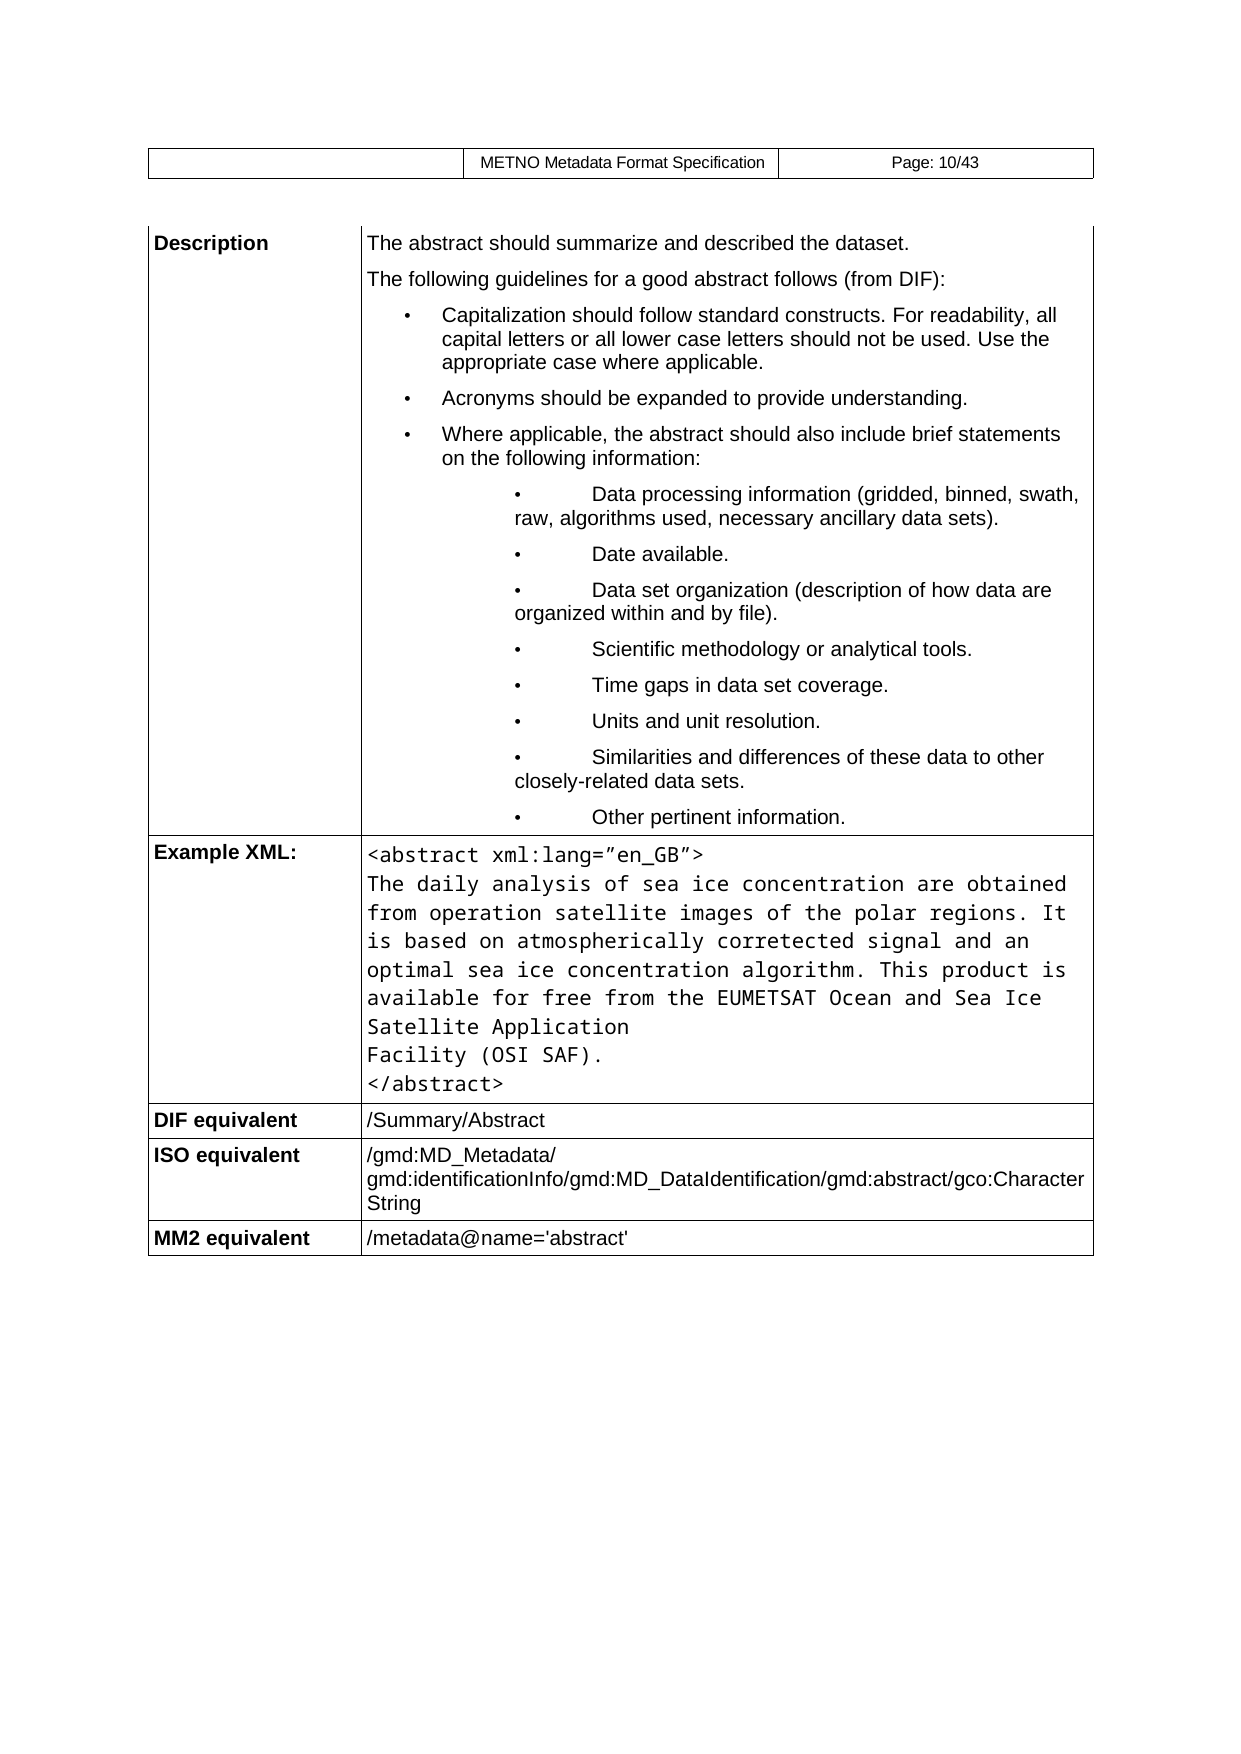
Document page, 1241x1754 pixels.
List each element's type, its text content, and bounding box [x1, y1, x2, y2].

table_cell /gmd:MD_Metadata/ gmd:identificationInfo/gmd:MD_DataIdentification/gmd:abstract/gco:CharacterString [362, 1139, 1093, 1220]
table_cell Example XML: [149, 836, 361, 1103]
table_cell <abstract xml:lang=”en_GB”> The daily analysis of sea ice concentration are obtained from operation satellite images of the polar regions. It is based on atmospherically corretected signal and an optimal sea ice concentration algorithm. This product is available for free from the EUMETSAT Ocean and Sea Ice Satellite Application Facility (OSI SAF). </abstract> [362, 836, 1093, 1103]
table_cell The abstract should summarize and described the dataset. The following guidelines for a good abstract follows (from DIF): Capitalization should follow standard constructs. For readability, all capital letters or all lower case letters should not be used. Use the appropriate case where applicable. Acronyms should be expanded to provide understanding. Where applicable, the abstract should also include brief statements on the following information: Data processing information (gridded, binned, swath, raw, algorithms used, necessary ancillary data sets). Date available. Data set organization (description of how data are organized within and by file). Scientific methodology or analytical tools. Time gaps in data set coverage. Units and unit resolution. Similarities and differences of these data to other closely-related data sets. Other pertinent information. [362, 226, 1093, 835]
table_cell /Summary/Abstract [362, 1104, 1093, 1138]
table_cell MM2 equivalent [149, 1221, 361, 1255]
table_cell ISO equivalent [149, 1139, 361, 1220]
table_cell DIF equivalent [149, 1104, 361, 1138]
table_cell /metadata@name='abstract' [362, 1221, 1093, 1255]
table_cell Description [149, 226, 361, 835]
